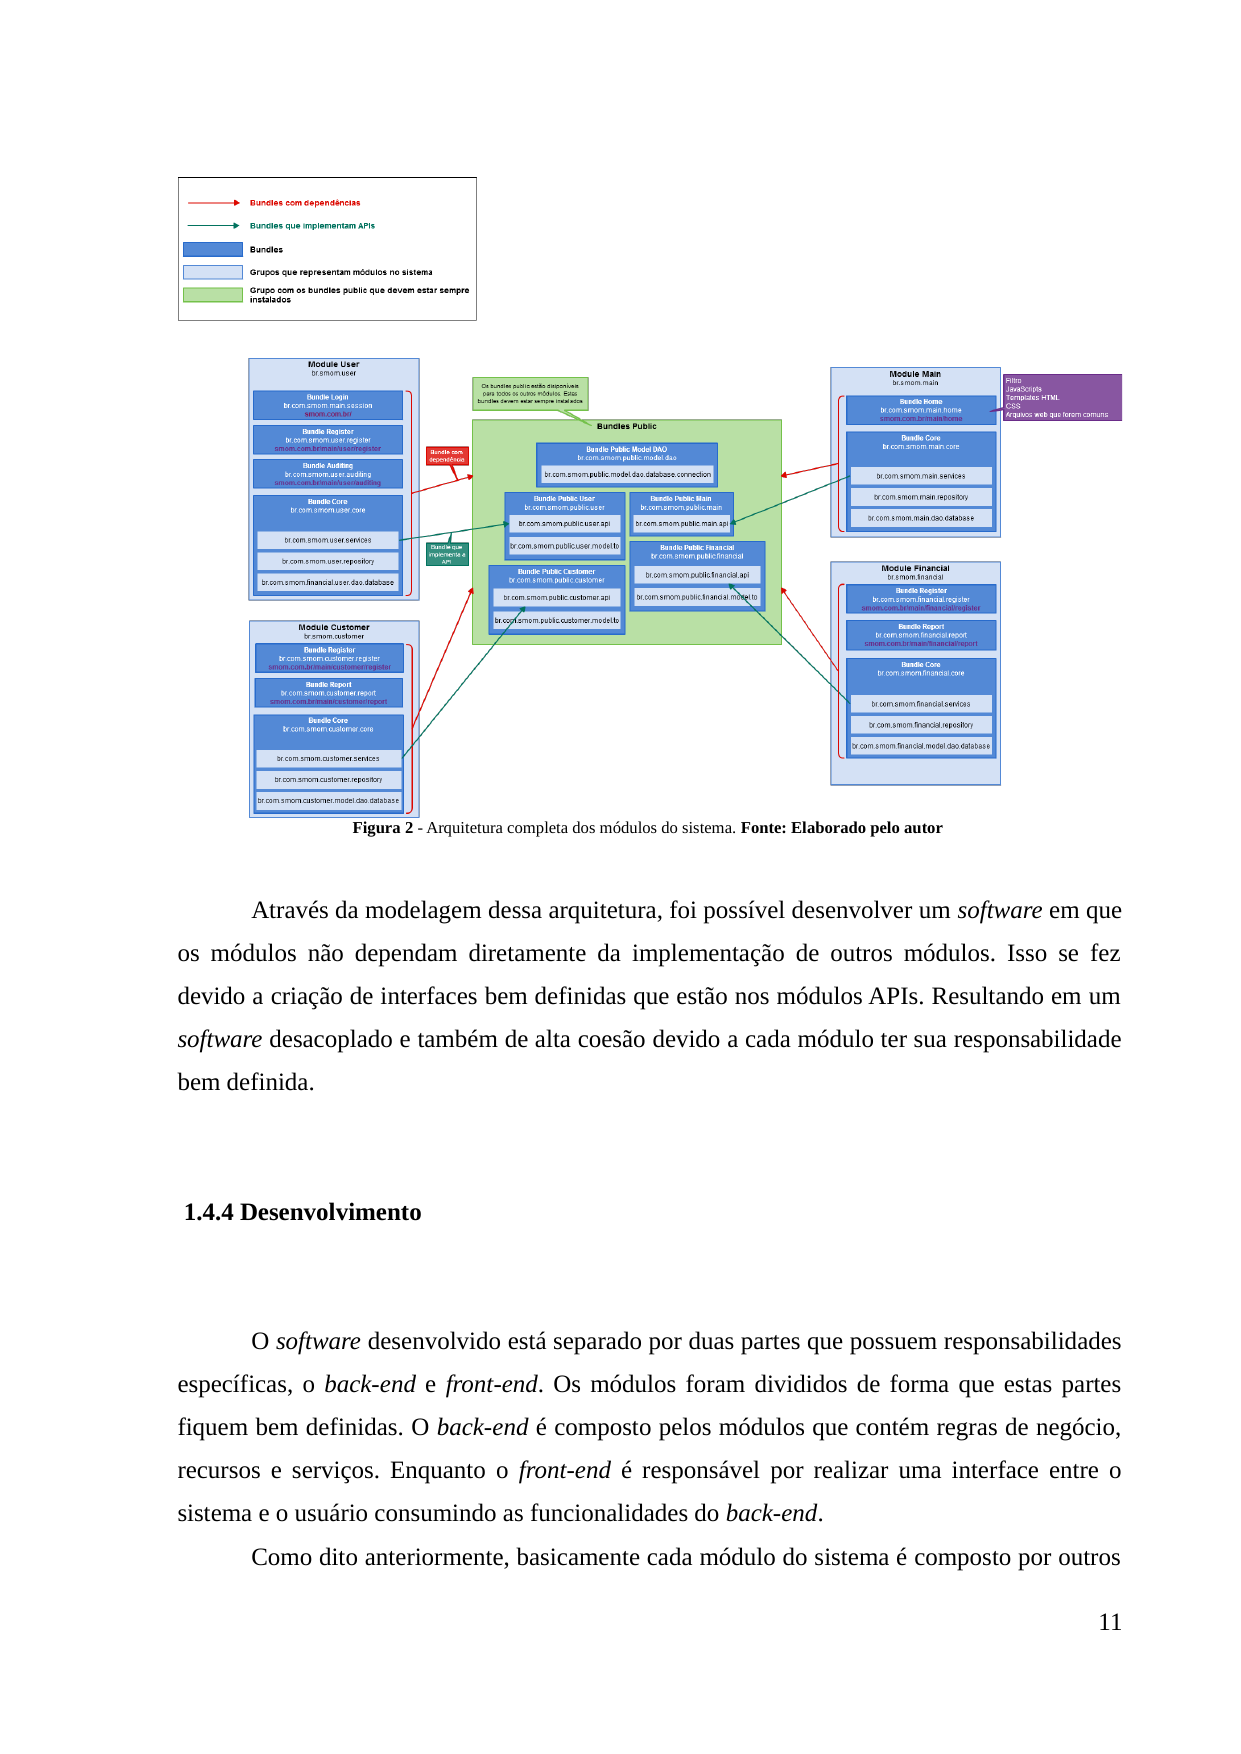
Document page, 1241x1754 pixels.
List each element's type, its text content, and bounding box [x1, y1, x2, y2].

subtitle Desenvolvimento [177, 1197, 1122, 1225]
text Através da modelagem dessa arquitetura, foi possível desenvolver um software em que os módulos não dependam diretamente da implementação de outros módulos. Isso se fez devido a criação de interfaces bem definidas que estão nos módulos APIs. Resultando em um software desacoplado e também de alta coesão devido a cada módulo ter sua responsabilidade bem definida. [177, 895, 1122, 1096]
text Como dito anteriormente, basicamente cada módulo do sistema é composto por outros [177, 1542, 1122, 1570]
picture [177, 177, 1123, 818]
text O software desenvolvido está separado por duas partes que possuem responsabilidades específicas, o back-end e front-end. Os módulos foram divididos de forma que estas partes fiquem bem definidas. O back-end é composto pelos módulos que contém regras de negócio, recursos e serviços. Enquanto o front-end é responsável por realizar uma interface entre o sistema e o usuário consumindo as funcionalidades do back-end. [177, 1326, 1122, 1527]
text Figura 2 - Arquitetura completa dos módulos do sistema. Fonte: Elaborado pelo autor [177, 818, 1122, 837]
